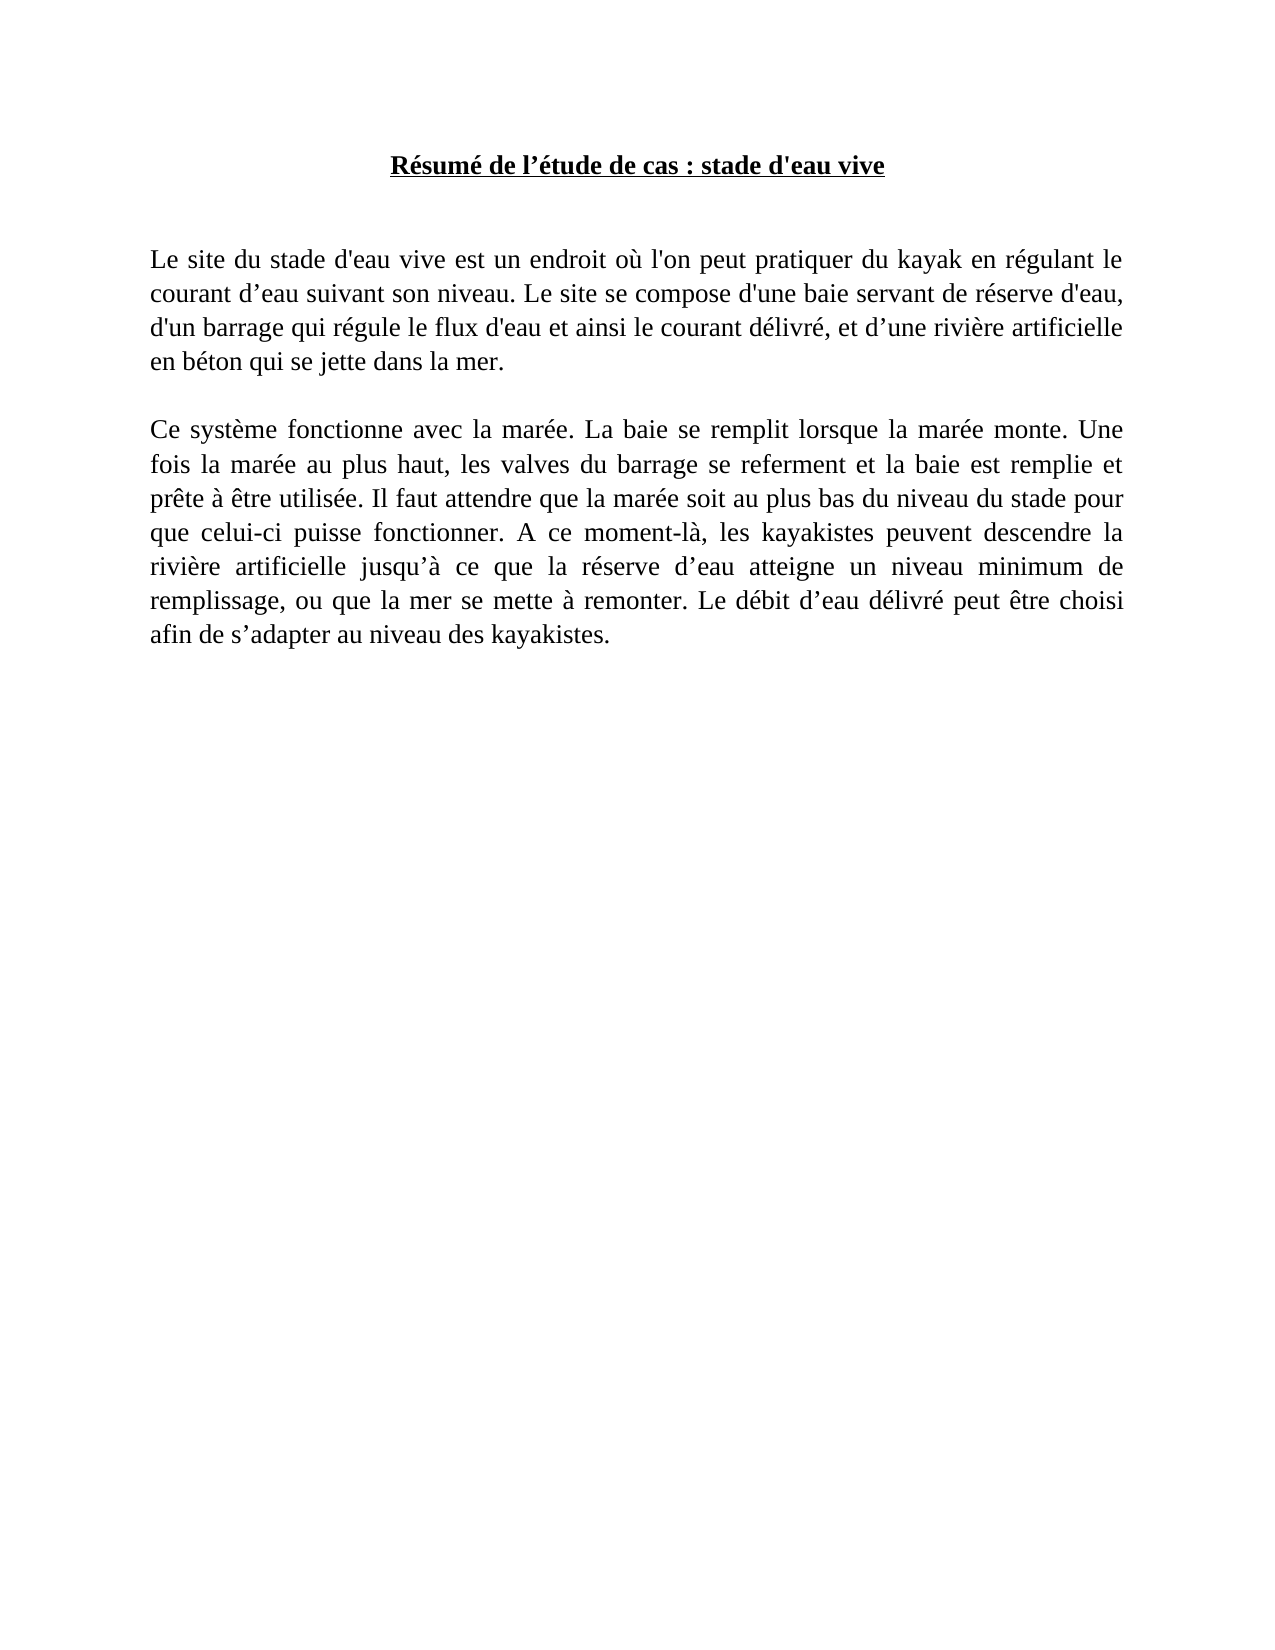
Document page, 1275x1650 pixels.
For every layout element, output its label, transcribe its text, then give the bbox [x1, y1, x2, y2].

text Résumé de l’étude de cas : stade d'eau vive [150, 150, 1125, 180]
text Ce système fonctionne avec la marée. La baie se remplit lorsque la marée monte. Une fois la marée au plus haut, les valves du barrage se referment et la baie est remplie et prête à être utilisée. Il faut attendre que la marée soit au plus bas du niveau du stade pour que celui-ci puisse fonctionner. A ce moment-là, les kayakistes peuvent descendre la rivière artificielle jusqu’à ce que la réserve d’eau atteigne un niveau minimum de remplissage, ou que la mer se mette à remonter. Le débit d’eau délivré peut être choisi afin de s’adapter au niveau des kayakistes. [150, 415, 1125, 650]
text Le site du stade d'eau vive est un endroit où l'on peut pratiquer du kayak en régulant le courant d’eau suivant son niveau. Le site se compose d'une baie servant de réserve d'eau, d'un barrage qui régule le flux d'eau et ainsi le courant délivré, et d’une rivière artificielle en béton qui se jette dans la mer. [150, 244, 1125, 376]
